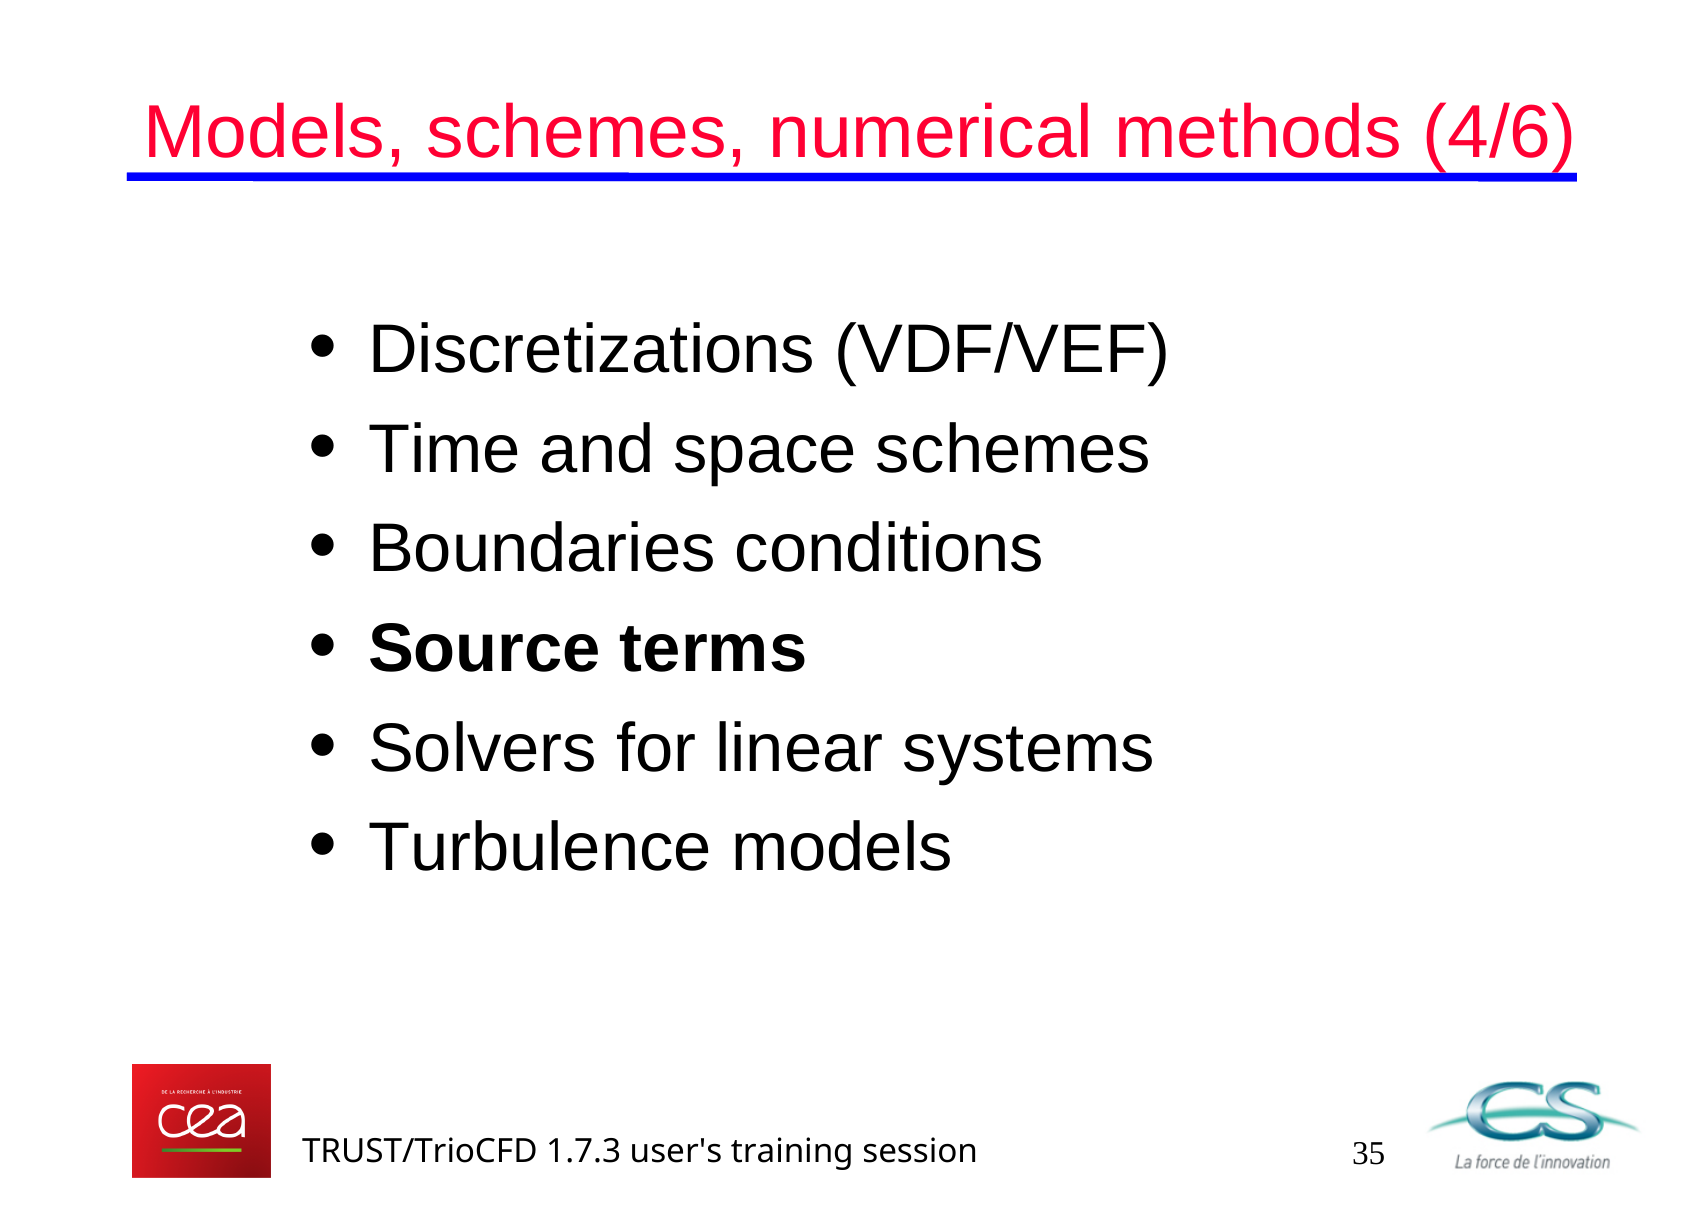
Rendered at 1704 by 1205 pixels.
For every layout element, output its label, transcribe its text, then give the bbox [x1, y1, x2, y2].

picture [132, 1064, 271, 1178]
title Models, schemes, numerical methods (4/6) [127, 39, 1661, 215]
list Discretizations (VDF/VEF) Time and space schemes Boundaries conditions Source terms Solvers for linear systems Turbulence models [293, 296, 1434, 908]
picture [1423, 1072, 1648, 1179]
